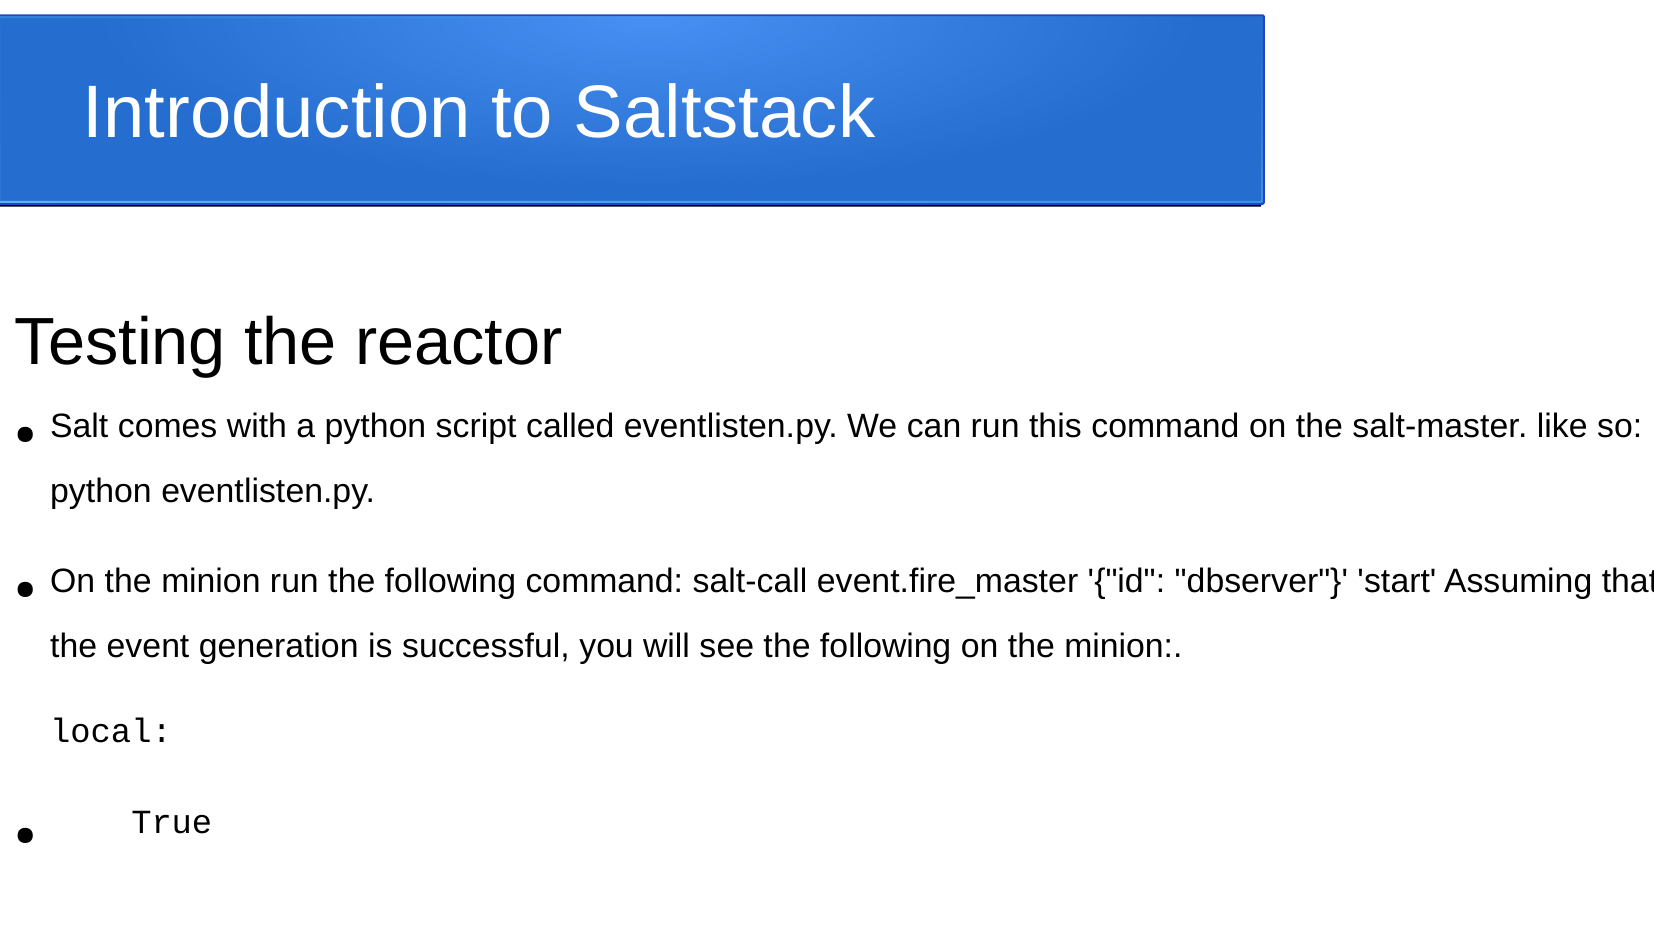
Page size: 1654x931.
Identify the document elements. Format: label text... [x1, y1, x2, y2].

text_box Testing the reactor Salt comes with a python script called eventlisten.py. We can run this command on the salt-master. like so: python eventlisten.py. On the minion run the following command: salt-call event.fire_master '{"id": "dbserver"}' 'start' Assuming that the event generation is successful, you will see the following on the minion:. local: True [0, 296, 1654, 878]
title Introduction to Saltstack [82, 35, 1235, 127]
subtitle [82, 127, 1571, 296]
